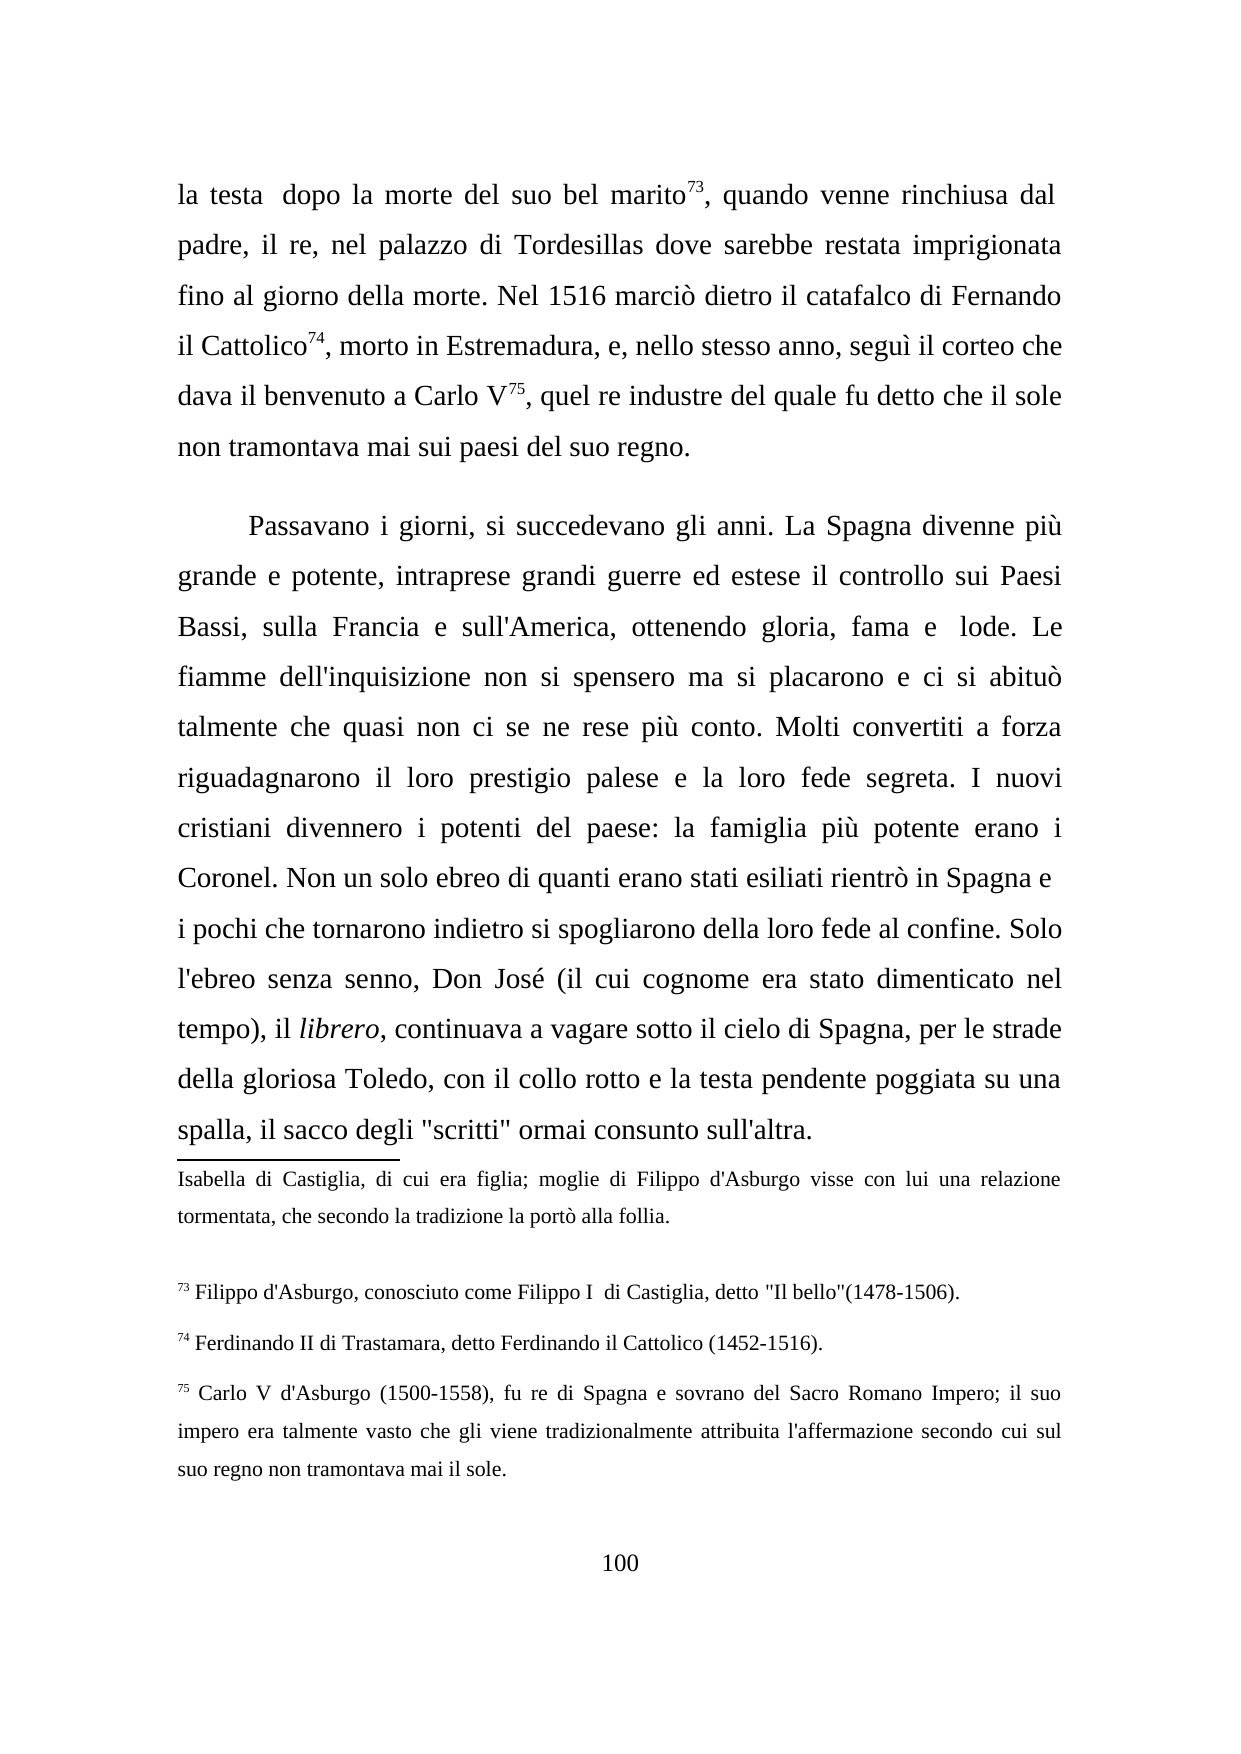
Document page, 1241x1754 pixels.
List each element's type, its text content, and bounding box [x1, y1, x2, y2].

text Filippo d'Asburgo, conosciuto come Filippo I di Castiglia, detto "Il bello"(1478-1506). [177, 1279, 1063, 1304]
text Passavano i giorni, si succedevano gli anni. La Spagna divenne più grande e potente, intraprese grandi guerre ed estese il controllo sui Paesi Bassi, sulla Francia e sull'America, ottenendo gloria, fama e lode. Le fiamme dell'inquisizione non si spensero ma si placarono e ci si abituò talmente che quasi non ci se ne rese più conto. Molti convertiti a forza riguadagnarono il loro prestigio palese e la loro fede segreta. I nuovi cristiani divennero i potenti del paese: la famiglia più potente erano i Coronel. Non un solo ebreo di quanti erano stati esiliati rientrò in Spagna e i pochi che tornarono indietro si spogliarono della loro fede al confine. Solo l'ebreo senza senno, Don José (il cui cognome era stato dimenticato nel tempo), il librero, continuava a vagare sotto il cielo di Spagna, per le strade della gloriosa Toledo, con il collo rotto e la testa pendente poggiata su una spalla, il sacco degli "scritti" ormai consunto sull'altra. [177, 508, 1063, 1146]
text la testa dopo la morte del suo bel marito, quando venne rinchiusa dal padre, il re, nel palazzo di Tordesillas dove sarebbe restata imprigionata fino al giorno della morte. Nel 1516 marciò dietro il catafalco di Fernando il Cattolico, morto in Estremadura, e, nello stesso anno, seguì il corteo che dava il benvenuto a Carlo V, quel re industre del quale fu detto che il sole non tramontava mai sui paesi del suo regno. [177, 177, 1063, 462]
text Carlo V d'Asburgo (1500-1558), fu re di Spagna e sovrano del Sacro Romano Impero; il suo impero era talmente vasto che gli viene tradizionalmente attribuita l'affermazione secondo cui sul suo regno non tramontava mai il sole. [177, 1380, 1063, 1481]
text Ferdinando II di Trastamara, detto Ferdinando il Cattolico (1452-1516). [177, 1329, 1063, 1355]
text Isabella di Castiglia, di cui era figlia; moglie di Filippo d'Asburgo visse con lui una relazione tormentata, che secondo la tradizione la portò alla follia. [177, 1166, 1063, 1229]
